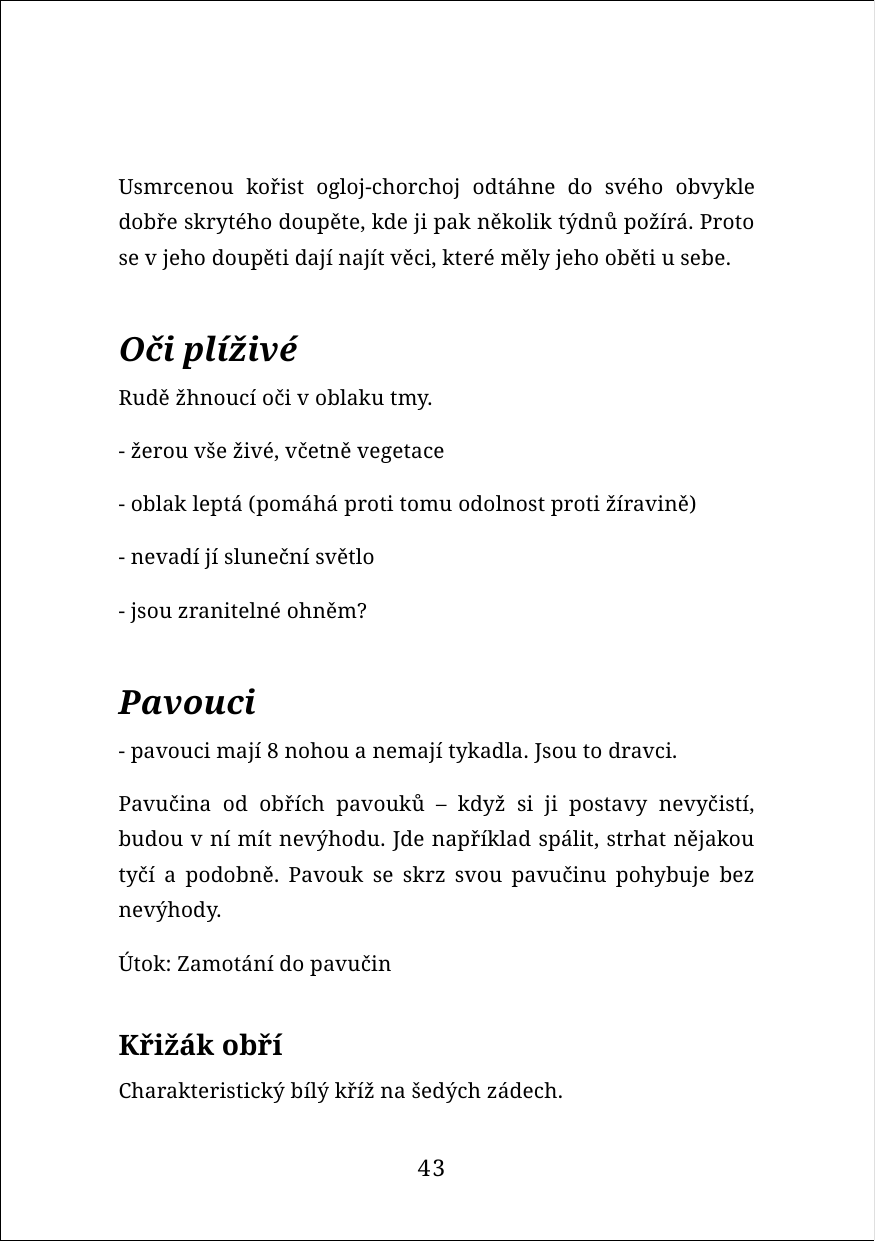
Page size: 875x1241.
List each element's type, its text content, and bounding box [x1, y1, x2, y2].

text - nevadí jí sluneční světlo [118, 542, 756, 571]
text - pavouci mají 8 nohou a nemají tykadla. Jsou to dravci. [118, 736, 756, 764]
subtitle Křižák obří [118, 1026, 756, 1064]
text Útok: Zamotání do pavučin [118, 949, 756, 977]
text Charakteristický bílý kříž na šedých zádech. [118, 1076, 756, 1104]
text - žerou vše živé, včetně vegetace [118, 436, 756, 464]
text Pavučina od obřích pavouků – když si ji postavy nevyčistí, budou v ní mít nevýhodu. Jde například spálit, strhat nějakou tyčí a podobně. Pavouk se skrz svou pavučinu pohybuje bez nevýhody. [118, 789, 756, 924]
subtitle Oči plíživé [118, 326, 756, 371]
text Rudě žhnoucí oči v oblaku tmy. [118, 383, 756, 411]
subtitle Pavouci [118, 678, 756, 724]
text - jsou zranitelné ohněm? [118, 596, 756, 624]
text - oblak leptá (pomáhá proti tomu odolnost proti žíravině) [118, 489, 756, 518]
text Usmrcenou kořist ogloj-chorchoj odtáhne do svého obvykle dobře skrytého doupěte, kde ji pak několik týdnů požírá. Proto se v jeho doupěti dají najít věci, které měly jeho oběti u sebe. [118, 172, 756, 271]
